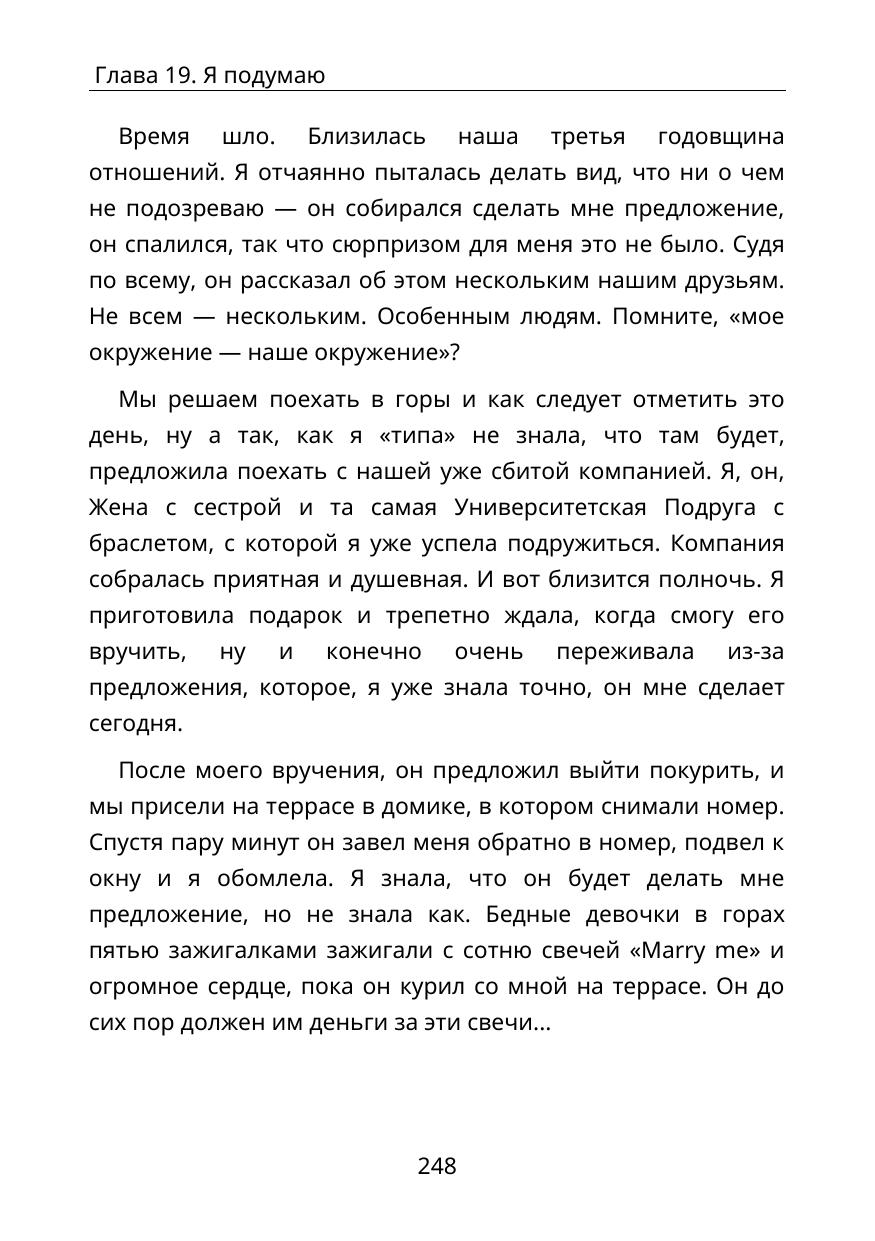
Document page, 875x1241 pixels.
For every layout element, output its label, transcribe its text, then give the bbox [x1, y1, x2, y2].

text После моего вручения, он предложил выйти покурить, и мы присели на террасе в домике, в котором снимали номер. Спустя пару минут он завел меня обратно в номер, подвел к окну и я обомлела. Я знала, что он будет делать мне предложение, но не знала как. Бедные девочки в горах пятью зажигалками зажигали с сотню свечей «Marry me» и огромное сердце, пока он курил со мной на террасе. Он до сих пор должен им деньги за эти свечи... [88, 754, 786, 1037]
text Время шло. Близилась наша третья годовщина отношений. Я отчаянно пыталась делать вид, что ни о чем не подозреваю — он собирался сделать мне предложение, он спалился, так что сюрпризом для меня это не было. Судя по всему, он рассказал об этом нескольким нашим друзьям. Не всем — нескольким. Особенным людям. Помните, «мое окружение — наше окружение»? [88, 120, 786, 367]
text Мы решаем поехать в горы и как следует отметить это день, ну а так, как я «типа» не знала, что там будет, предложила поехать с нашей уже сбитой компанией. Я, он, Жена с сестрой и та самая Университетская Подруга с браслетом, с которой я уже успела подружиться. Компания собралась приятная и душевная. И вот близится полночь. Я приготовила подарок и трепетно ждала, когда смогу его вручить, ну и конечно очень переживала из-за предложения, которое, я уже знала точно, он мне сделает сегодня. [88, 383, 786, 738]
